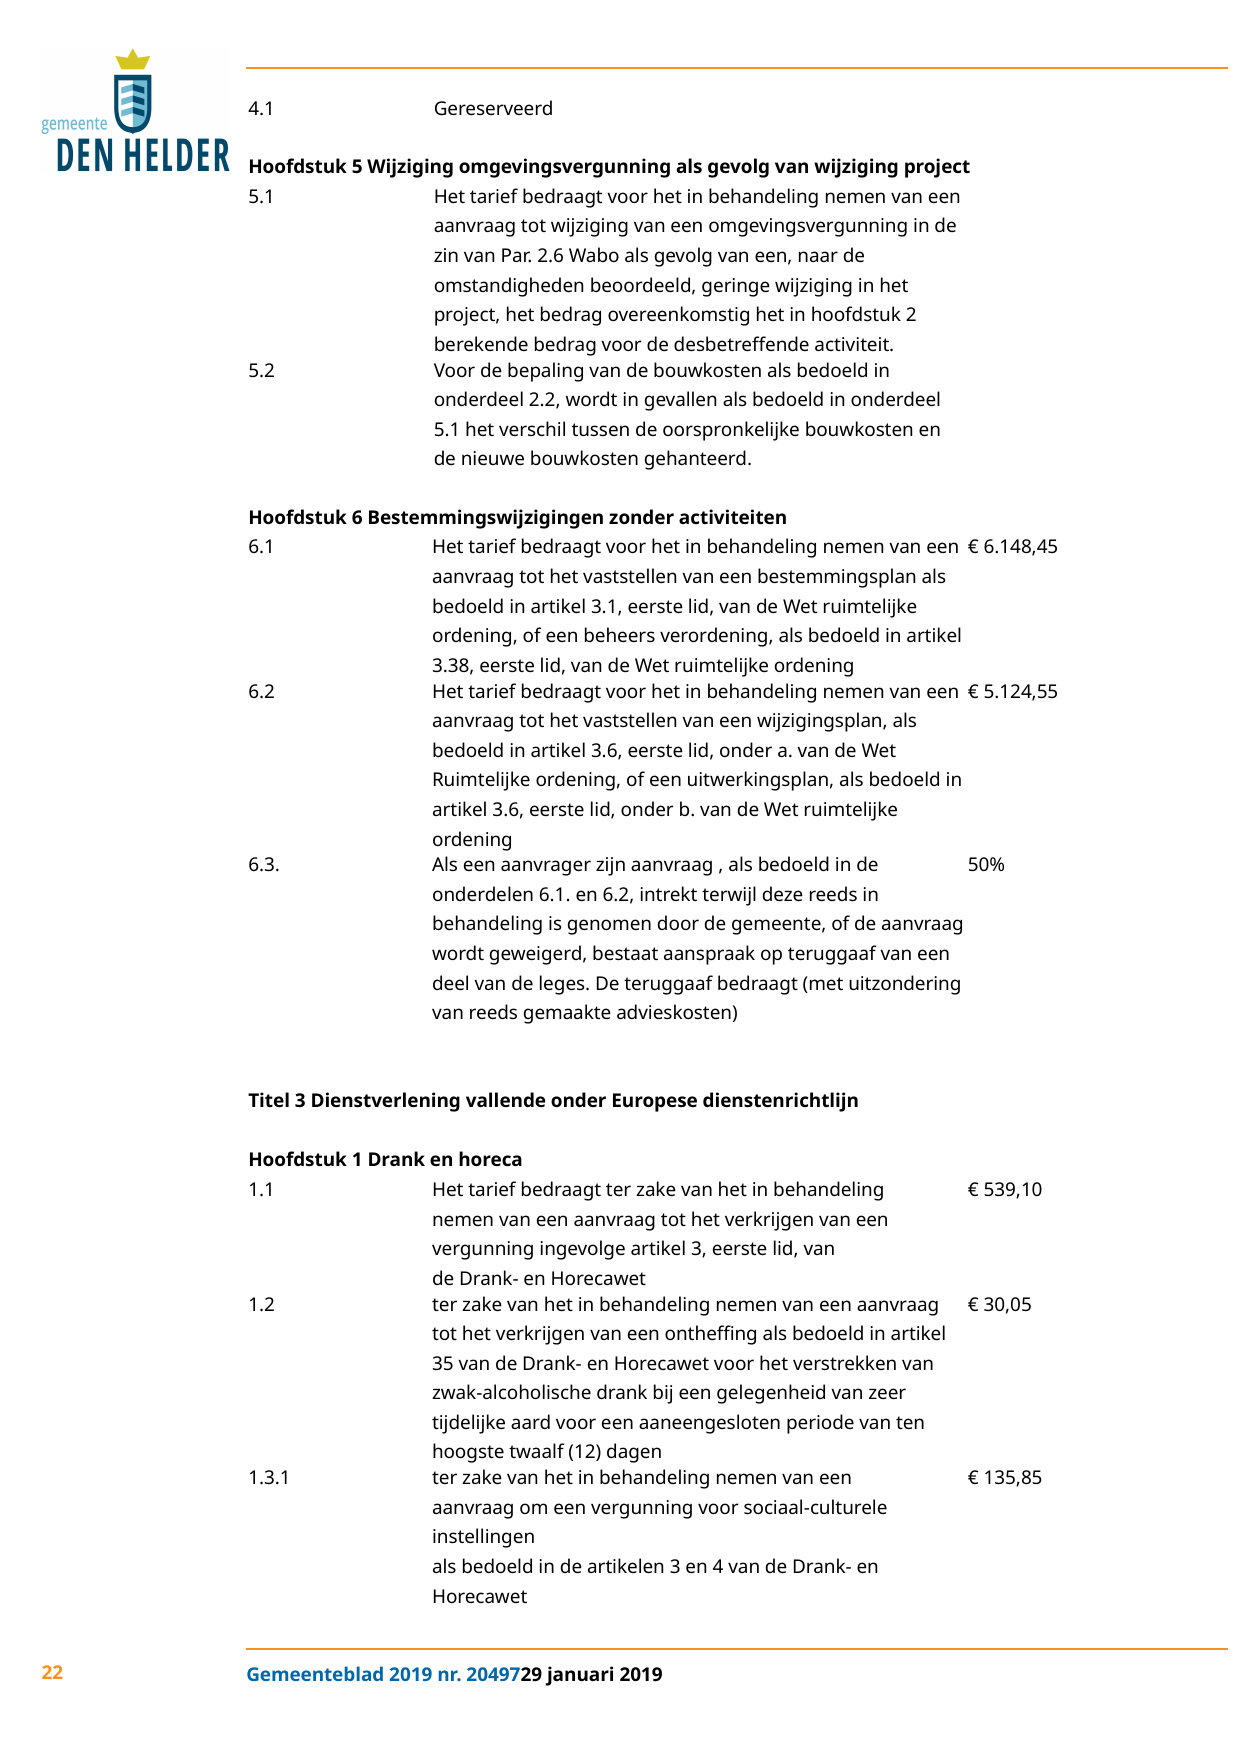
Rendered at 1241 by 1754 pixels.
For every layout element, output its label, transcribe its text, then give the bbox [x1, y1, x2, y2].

table_cell 50% [968, 851, 1152, 1025]
table_cell 5.2 [248, 357, 433, 471]
text Hoofdstuk 6 Bestemmingswijzigingen zonder activiteiten [248, 504, 1152, 530]
table_header Gereserveerd [434, 95, 966, 121]
table_header € 539,10 [968, 1176, 1152, 1291]
table_cell 1.3.1 [248, 1465, 432, 1608]
table_cell Als een aanvrager zijn aanvraag , als bedoeld in de onderdelen 6.1. en 6.2, intrekt terwijl deze reeds in behandeling is genomen door de gemeente, of de aanvraag wordt geweigerd, bestaat aanspraak op teruggaaf van een deel van de leges. De teruggaaf bedraagt (met uitzondering van reeds gemaakte advieskosten) [432, 851, 968, 1025]
table_cell 6.3. [248, 851, 432, 1025]
table_header € 6.148,45 [968, 534, 1152, 678]
table_header [966, 95, 1152, 121]
table_cell ter zake van het in behandeling nemen van een aanvraag tot het verkrijgen van een ontheffing als bedoeld in artikel 35 van de Drank- en Horecawet voor het verstrekken van zwak-alcoholische drank bij een gelegenheid van zeer tijdelijke aard voor een aaneengesloten periode van ten hoogste twaalf (12) dagen [432, 1291, 968, 1464]
text Titel 3 Dienstverlening vallende onder Europese dienstenrichtlijn [248, 1087, 1152, 1113]
text Hoofdstuk 5 Wijziging omgevingsvergunning als gevolg van wijziging project [248, 153, 1152, 179]
table_header 5.1 [248, 183, 433, 357]
table_cell Het tarief bedraagt voor het in behandeling nemen van een aanvraag tot het vaststellen van een wijzigingsplan, als bedoeld in artikel 3.6, eerste lid, onder a. van de Wet Ruimtelijke ordening, of een uitwerkingsplan, als bedoeld in artikel 3.6, eerste lid, onder b. van de Wet ruimtelijke ordening [432, 678, 968, 851]
table_cell 1.2 [248, 1291, 432, 1464]
table_cell [966, 357, 1152, 471]
table_header Het tarief bedraagt voor het in behandeling nemen van een aanvraag tot wijziging van een omgevingsvergunning in de zin van Par. 2.6 Wabo als gevolg van een, naar de omstandigheden beoordeeld, geringe wijziging in het project, het bedrag overeenkomstig het in hoofdstuk 2 berekende bedrag voor de desbetreffende activiteit. [434, 183, 966, 357]
table_header [966, 183, 1152, 357]
table_cell ter zake van het in behandeling nemen van een aanvraag om een vergunning voor sociaal-culturele instellingen als bedoeld in de artikelen 3 en 4 van de Drank- en Horecawet [432, 1465, 968, 1608]
picture [130, 157, 135, 172]
picture [41, 47, 231, 172]
table_cell 6.2 [248, 678, 432, 851]
table_cell € 135,85 [968, 1465, 1152, 1608]
table_header 1.1 [248, 1176, 432, 1291]
table_cell € 30,05 [968, 1291, 1152, 1464]
picture [220, 160, 224, 172]
text Hoofdstuk 1 Drank en horeca [248, 1147, 1152, 1172]
table_cell Voor de bepaling van de bouwkosten als bedoeld in onderdeel 2.2, wordt in gevallen als bedoeld in onderdeel 5.1 het verschil tussen de oorspronkelijke bouwkosten en de nieuwe bouwkosten gehanteerd. [434, 357, 966, 471]
table_header Het tarief bedraagt ter zake van het in behandeling nemen van een aanvraag tot het verkrijgen van een vergunning ingevolge artikel 3, eerste lid, van de Drank- en Horecawet [432, 1176, 968, 1291]
table_header 6.1 [248, 534, 432, 678]
picture [182, 144, 187, 165]
table_header Het tarief bedraagt voor het in behandeling nemen van een aanvraag tot het vaststellen van een bestemmingsplan als bedoeld in artikel 3.1, eerste lid, van de Wet ruimtelijke ordening, of een beheers verordening, als bedoeld in artikel 3.38, eerste lid, van de Wet ruimtelijke ordening [432, 534, 968, 678]
picture [63, 144, 68, 165]
table_header 4.1 [248, 95, 433, 121]
table_cell € 5.124,55 [968, 678, 1152, 851]
picture [100, 154, 106, 172]
